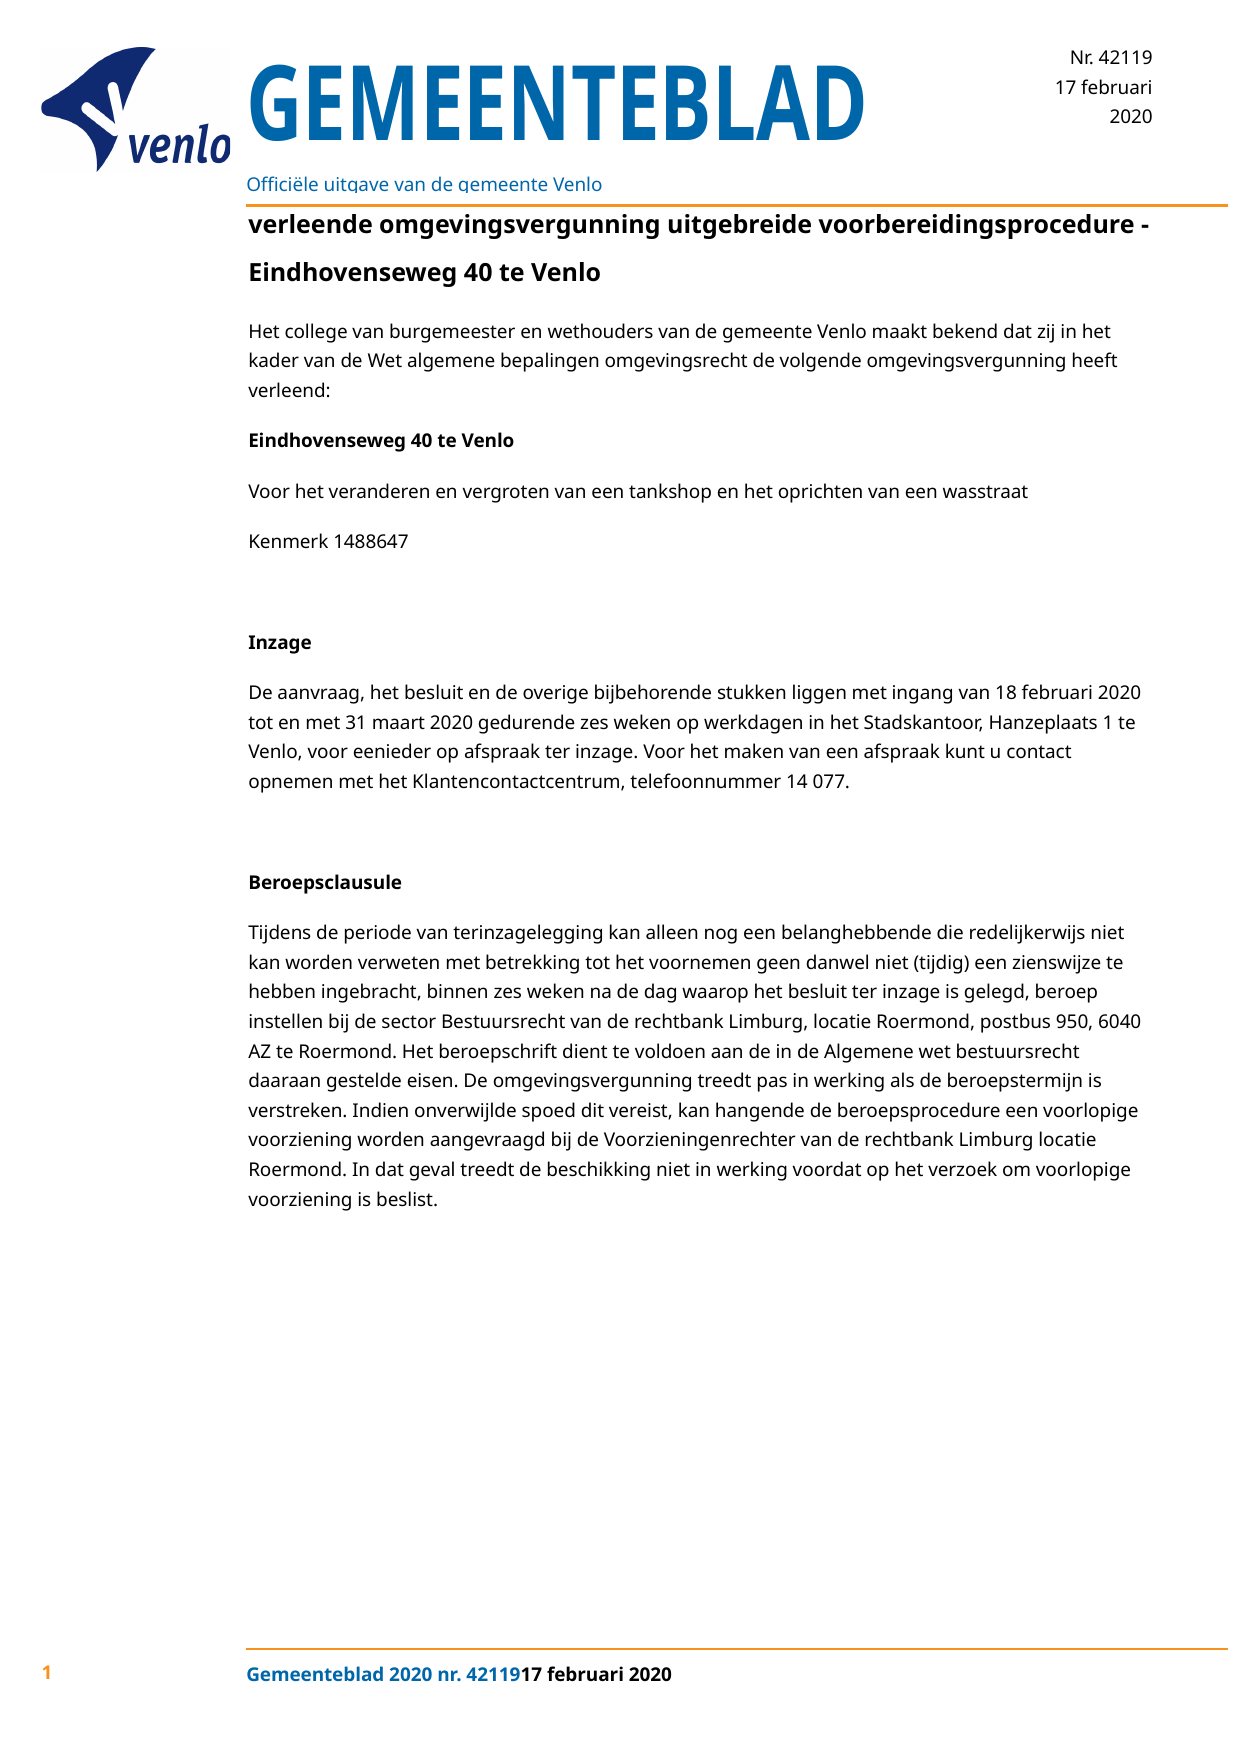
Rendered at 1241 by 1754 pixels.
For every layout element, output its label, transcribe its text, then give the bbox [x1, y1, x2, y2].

picture [41, 47, 231, 172]
text verleende omgevingsvergunning uitgebreide voorbereidingsprocedure - Eindhovenseweg 40 te Venlo [248, 207, 1152, 288]
text De aanvraag, het besluit en de overige bijbehorende stukken liggen met ingang van 18 februari 2020 tot en met 31 maart 2020 gedurende zes weken op werkdagen in het Stadskantoor, Hanzeplaats 1 te Venlo, voor eenieder op afspraak ter inzage. Voor het maken van een afspraak kunt u contact opnemen met het Klantencontactcentrum, telefoonnummer 14 077. [248, 679, 1152, 794]
text Inzage [248, 629, 1152, 655]
text Voor het veranderen en vergroten van een tankshop en het oprichten van een wasstraat [248, 478, 1152, 504]
text Tijdens de periode van terinzagelegging kan alleen nog een belanghebbende die redelijkerwijs niet kan worden verweten met betrekking tot het voornemen geen danwel niet (tijdig) een zienswijze te hebben ingebracht, binnen zes weken na de dag waarop het besluit ter inzage is gelegd, beroep instellen bij de sector Bestuursrecht van de rechtbank Limburg, locatie Roermond, postbus 950, 6040 AZ te Roermond. Het beroepschrift dient te voldoen aan de in de Algemene wet bestuursrecht daaraan gestelde eisen. De omgevingsvergunning treedt pas in werking als de beroepstermijn is verstreken. Indien onverwijlde spoed dit vereist, kan hangende de beroepsprocedure een voorlopige voorziening worden aangevraagd bij de Voorzieningenrechter van de rechtbank Limburg locatie Roermond. In dat geval treedt de beschikking niet in werking voordat op het verzoek om voorlopige voorziening is beslist. [248, 919, 1152, 1212]
text Het college van burgemeester en wethouders van de gemeente Venlo maakt bekend dat zij in het kader van de Wet algemene bepalingen omgevingsrecht de volgende omgevingsvergunning heeft verleend: [248, 318, 1152, 403]
text Eindhovenseweg 40 te Venlo [248, 427, 1152, 453]
text Beroepsclausule [248, 869, 1152, 895]
text Kenmerk 1488647 [248, 528, 1152, 554]
